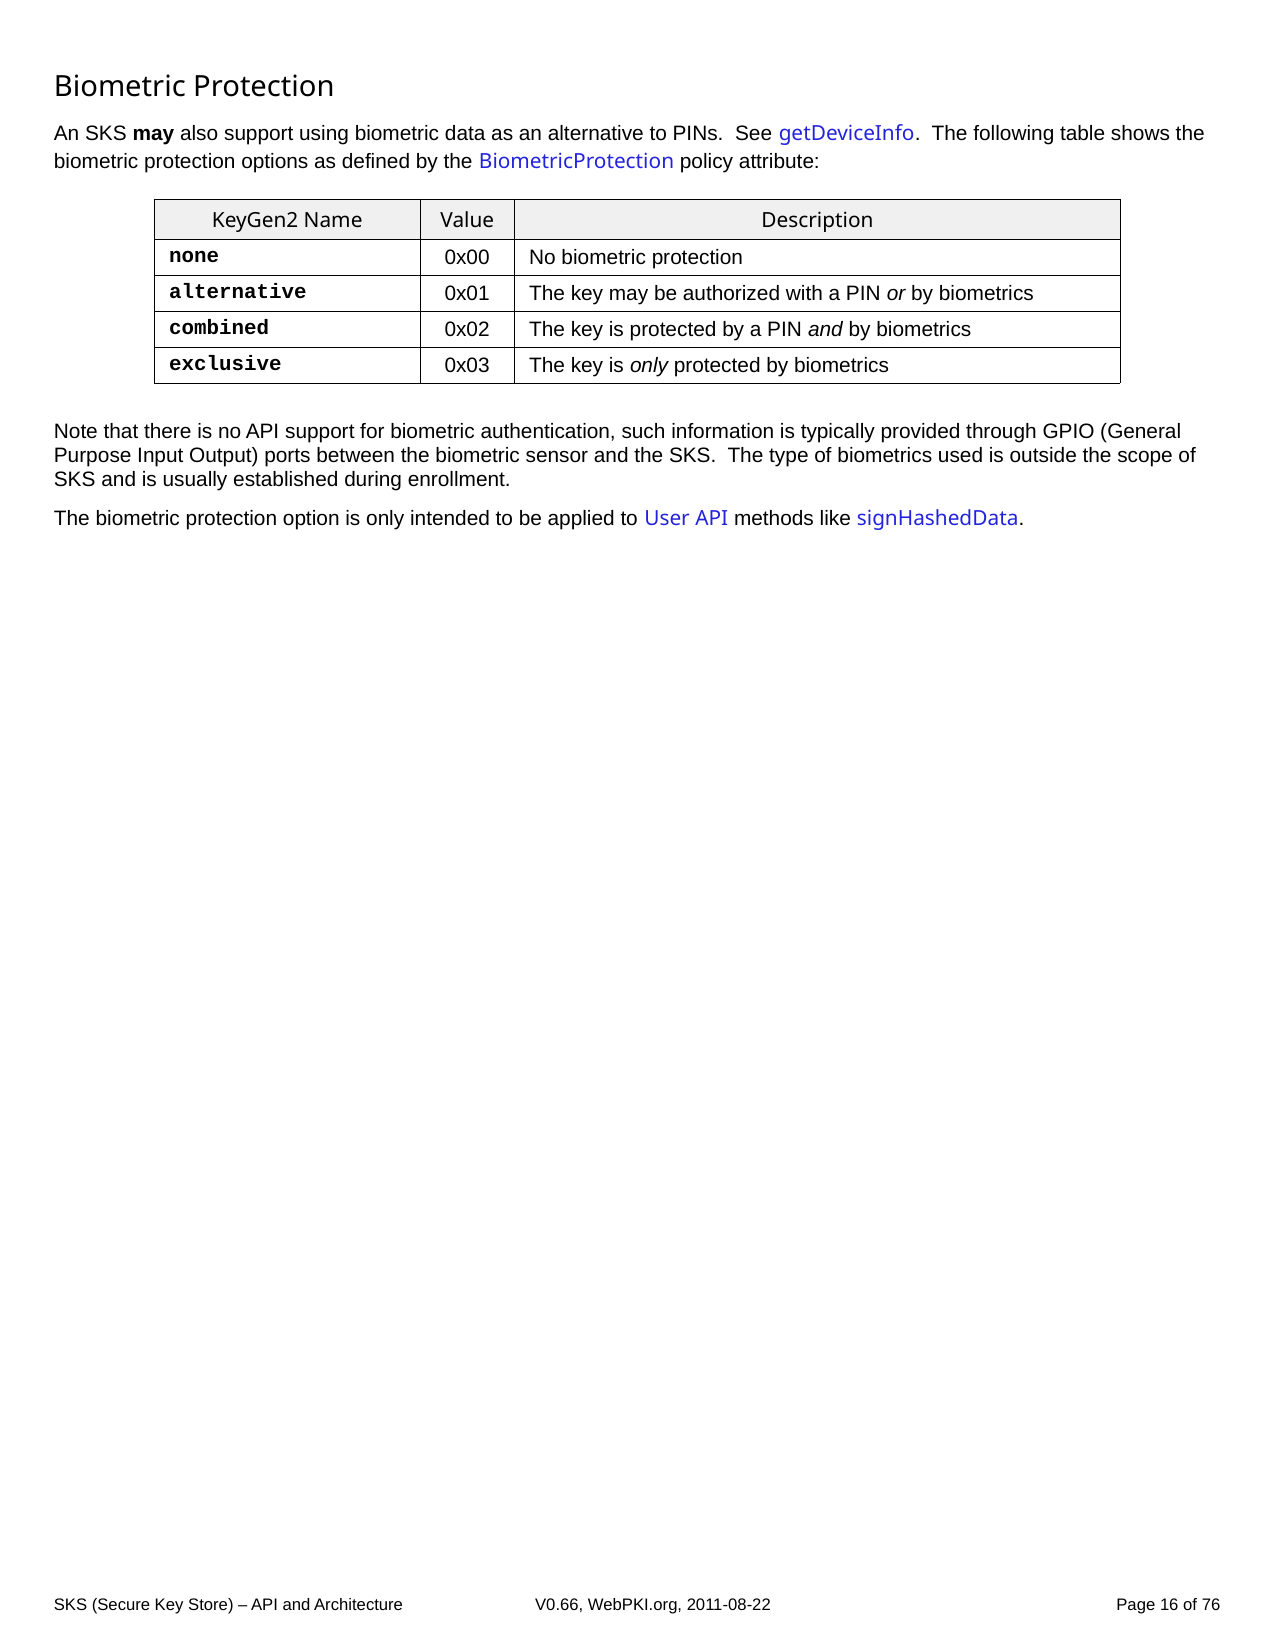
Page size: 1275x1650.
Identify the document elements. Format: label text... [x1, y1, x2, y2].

table_cell exclusive [155, 348, 420, 383]
table_header KeyGen2 Name [155, 200, 420, 239]
table_cell 0x02 [421, 312, 514, 347]
table_header Description [515, 200, 1120, 239]
table_cell The key is protected by a PIN and by biometrics [515, 312, 1120, 347]
table_cell 0x01 [421, 276, 514, 311]
table_cell 0x03 [421, 348, 514, 383]
table_cell none [155, 240, 420, 275]
table_cell 0x00 [421, 240, 514, 275]
text Note that there is no API support for biometric authentication, such information is typically provided through GPIO (General Purpose Input Output) ports between the biometric sensor and the SKS. The type of biometrics used is outside the scope of SKS and is usually established during enrollment. [54, 419, 1221, 491]
table_cell The key is only protected by biometrics [515, 348, 1120, 383]
table_cell The key may be authorized with a PIN or by biometrics [515, 276, 1120, 311]
text The biometric protection option is only intended to be applied to User API methods like signHashedData. [54, 503, 1221, 531]
table_cell combined [155, 312, 420, 347]
text An SKS may also support using biometric data as an alternative to PINs. See getDeviceInfo. The following table shows the biometric protection options as defined by the BiometricProtection policy attribute: [54, 118, 1221, 199]
table_cell alternative [155, 276, 420, 311]
subtitle Biometric Protection [54, 66, 1221, 105]
table_header Value [421, 200, 514, 239]
table_cell No biometric protection [515, 240, 1120, 275]
